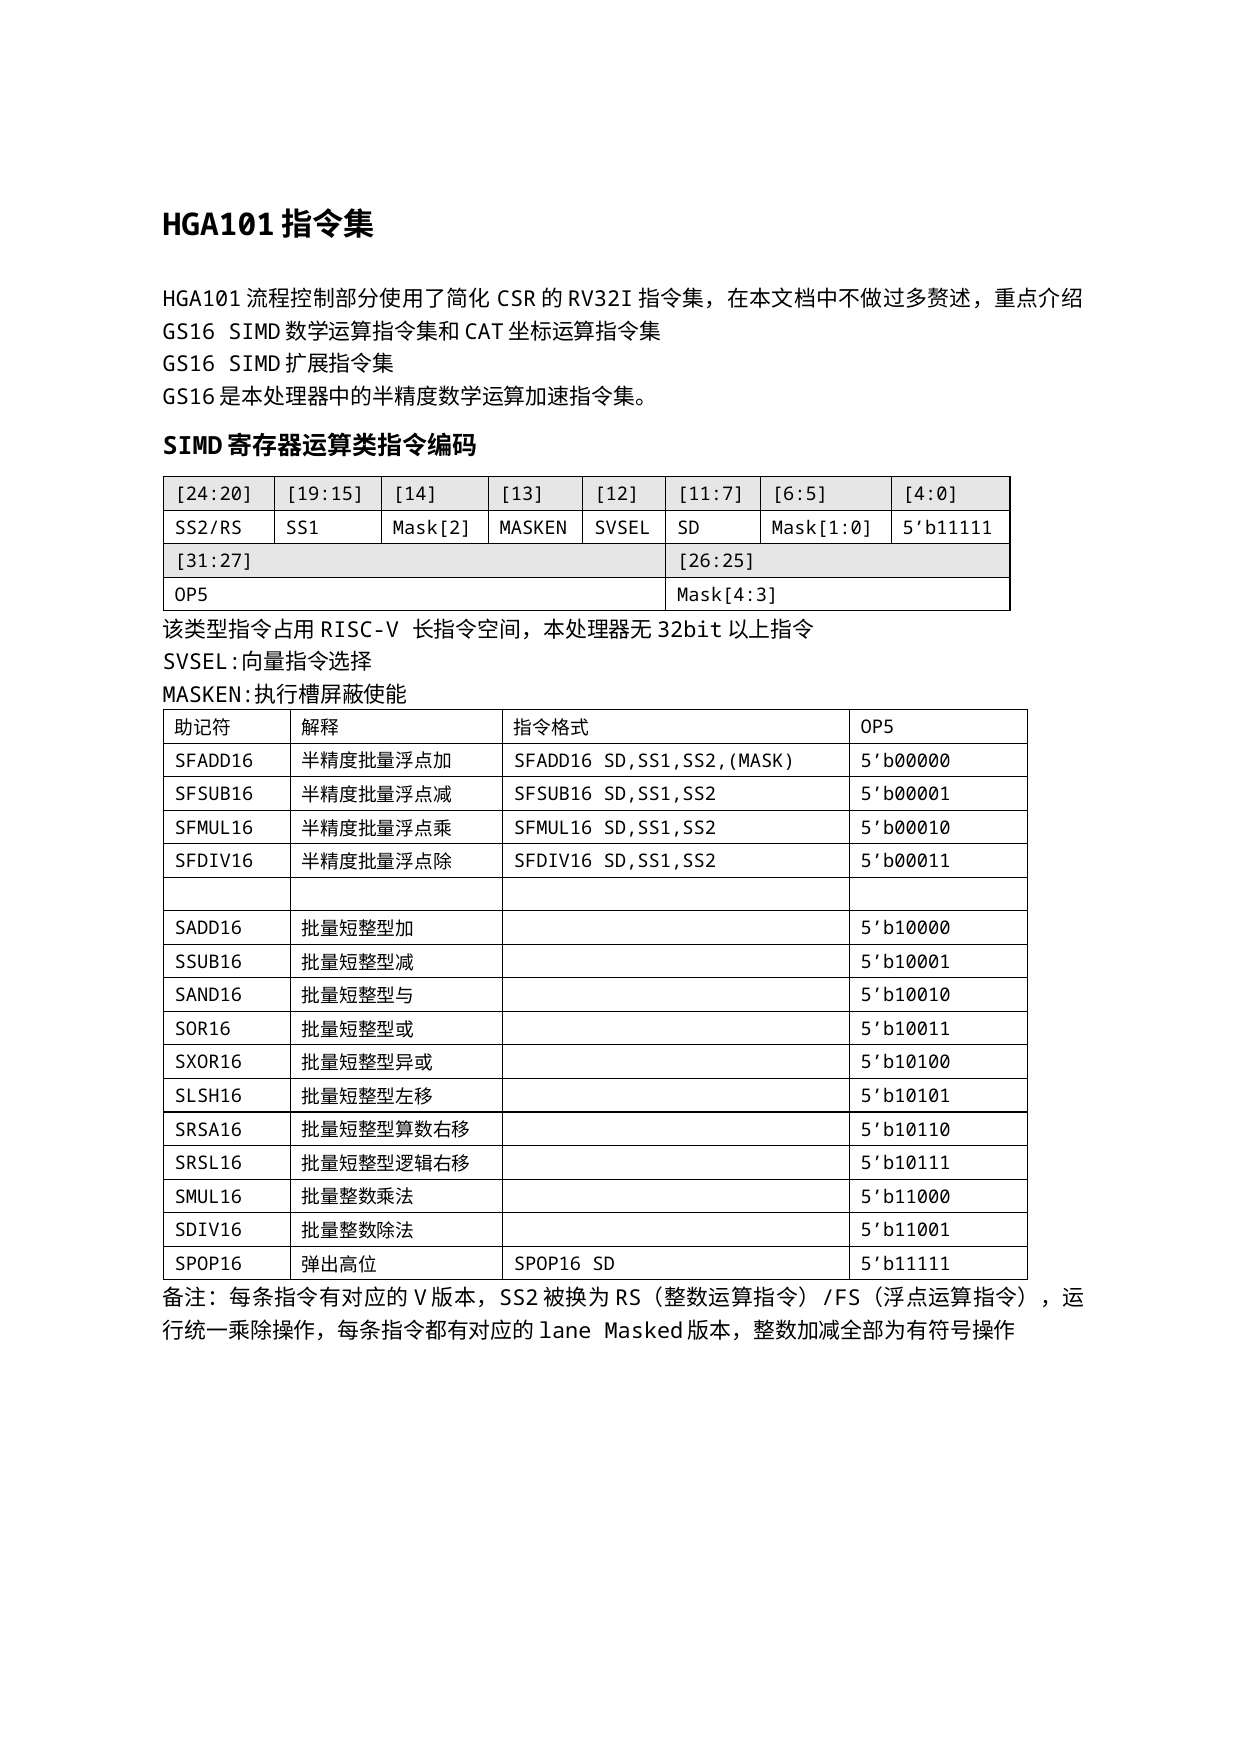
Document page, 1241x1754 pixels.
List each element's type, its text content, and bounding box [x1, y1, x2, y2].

table_header [13] [489, 477, 582, 510]
table_cell 批量短整型加 [291, 911, 502, 944]
table_cell SS1 [275, 511, 381, 543]
table_cell 半精度批量浮点除 [291, 844, 502, 877]
table_cell [291, 878, 502, 910]
subtitle HGA101指令集 [162, 189, 1085, 254]
text HGA101流程控制部分使用了简化CSR的RV32I指令集，在本文档中不做过多赘述，重点介绍GS16 SIMD数学运算指令集和CAT坐标运算指令集 [162, 281, 1085, 346]
table_cell SRSL16 [164, 1146, 290, 1178]
table_cell 批量短整型异或 [291, 1045, 502, 1078]
table_cell 5’b11111 [850, 1247, 1027, 1279]
table_cell SFMUL16 SD,SS1,SS2 [503, 811, 849, 843]
table_cell 半精度批量浮点加 [291, 744, 502, 776]
text 备注：每条指令有对应的V版本，SS2被换为RS（整数运算指令）/FS（浮点运算指令），运行统一乘除操作，每条指令都有对应的lane Masked版本，整数加减全部为有符号操作 [162, 1280, 1085, 1345]
table_cell [503, 1213, 849, 1246]
table_cell 5’b11111 [892, 511, 1009, 543]
table_cell SFADD16 [164, 744, 290, 776]
table_cell SSUB16 [164, 945, 290, 977]
table_cell 5’b10001 [850, 945, 1027, 977]
text 该类型指令占用RISC-V 长指令空间，本处理器无32bit以上指令 [162, 611, 1085, 644]
table_header [24:20] [164, 477, 274, 510]
text SVSEL:向量指令选择 [162, 644, 1085, 676]
table_cell 弹出高位 [291, 1247, 502, 1279]
table_cell SXOR16 [164, 1045, 290, 1078]
text GS16 SIMD扩展指令集 [162, 346, 1085, 379]
table_cell 5’b00001 [850, 777, 1027, 809]
table_cell [503, 978, 849, 1011]
table_cell 批量整数除法 [291, 1213, 502, 1246]
table_cell SAND16 [164, 978, 290, 1011]
table_cell [503, 1079, 849, 1111]
table_cell 半精度批量浮点减 [291, 777, 502, 809]
table_cell [503, 1180, 849, 1212]
table_header OP5 [850, 710, 1027, 742]
table_cell Mask[4:3] [666, 578, 1009, 610]
table_cell 批量整数乘法 [291, 1180, 502, 1212]
table_cell SFSUB16 SD,SS1,SS2 [503, 777, 849, 809]
text MASKEN:执行槽屏蔽使能 [162, 676, 1085, 709]
table_cell [503, 945, 849, 977]
table_cell 5’b10111 [850, 1146, 1027, 1178]
table_cell SPOP16 SD [503, 1247, 849, 1279]
table_cell 5’b00011 [850, 844, 1027, 877]
table_cell 5’b11000 [850, 1180, 1027, 1212]
table_cell SS2/RS [164, 511, 274, 543]
table_cell Mask[1:0] [761, 511, 891, 543]
table_cell SFSUB16 [164, 777, 290, 809]
table_cell SOR16 [164, 1012, 290, 1044]
table_cell 批量短整型与 [291, 978, 502, 1011]
table_cell 5’b00000 [850, 744, 1027, 776]
table_header [4:0] [892, 477, 1009, 510]
table_cell 批量短整型或 [291, 1012, 502, 1044]
table_cell 批量短整型减 [291, 945, 502, 977]
table_cell SMUL16 [164, 1180, 290, 1212]
table_header 指令格式 [503, 710, 849, 742]
table_cell [164, 878, 290, 910]
table_cell [503, 1012, 849, 1044]
table_cell SFDIV16 SD,SS1,SS2 [503, 844, 849, 877]
table_cell 5’b10110 [850, 1113, 1027, 1145]
table_cell 批量短整型左移 [291, 1079, 502, 1111]
table_cell OP5 [164, 578, 665, 610]
table_cell 5’b10000 [850, 911, 1027, 944]
table_header [19:15] [275, 477, 381, 510]
table_cell SADD16 [164, 911, 290, 944]
table_cell 半精度批量浮点乘 [291, 811, 502, 843]
table_cell Mask[2] [382, 511, 488, 543]
table_cell [26:25] [666, 544, 1009, 577]
table_cell SLSH16 [164, 1079, 290, 1111]
table_cell [850, 878, 1027, 910]
table_cell SDIV16 [164, 1213, 290, 1246]
table_cell 5’b10011 [850, 1012, 1027, 1044]
table_cell SVSEL [583, 511, 665, 543]
table_cell [503, 1045, 849, 1078]
table_header [6:5] [761, 477, 891, 510]
table_cell [503, 911, 849, 944]
table_cell 5’b10010 [850, 978, 1027, 1011]
table_header [11:7] [666, 477, 760, 510]
table_cell 5’b10100 [850, 1045, 1027, 1078]
table_cell 5’b11001 [850, 1213, 1027, 1246]
table_cell SRSA16 [164, 1113, 290, 1145]
table_cell 5’b00010 [850, 811, 1027, 843]
table_cell [503, 1113, 849, 1145]
table_cell SD [666, 511, 760, 543]
table_cell 批量短整型算数右移 [291, 1113, 502, 1145]
table_header 助记符 [164, 710, 290, 742]
table_cell MASKEN [489, 511, 582, 543]
table_cell [31:27] [164, 544, 665, 577]
text GS16是本处理器中的半精度数学运算加速指令集。 [162, 379, 1085, 411]
table_cell [503, 878, 849, 910]
table_cell SFADD16 SD,SS1,SS2,(MASK) [503, 744, 849, 776]
table_cell [503, 1146, 849, 1178]
text SIMD寄存器运算类指令编码 [162, 411, 1085, 476]
table_cell SFMUL16 [164, 811, 290, 843]
table_cell 5’b10101 [850, 1079, 1027, 1111]
table_cell SFDIV16 [164, 844, 290, 877]
table_header [12] [583, 477, 665, 510]
table_header 解释 [291, 710, 502, 742]
table_header [14] [382, 477, 488, 510]
table_cell 批量短整型逻辑右移 [291, 1146, 502, 1178]
table_cell SPOP16 [164, 1247, 290, 1279]
